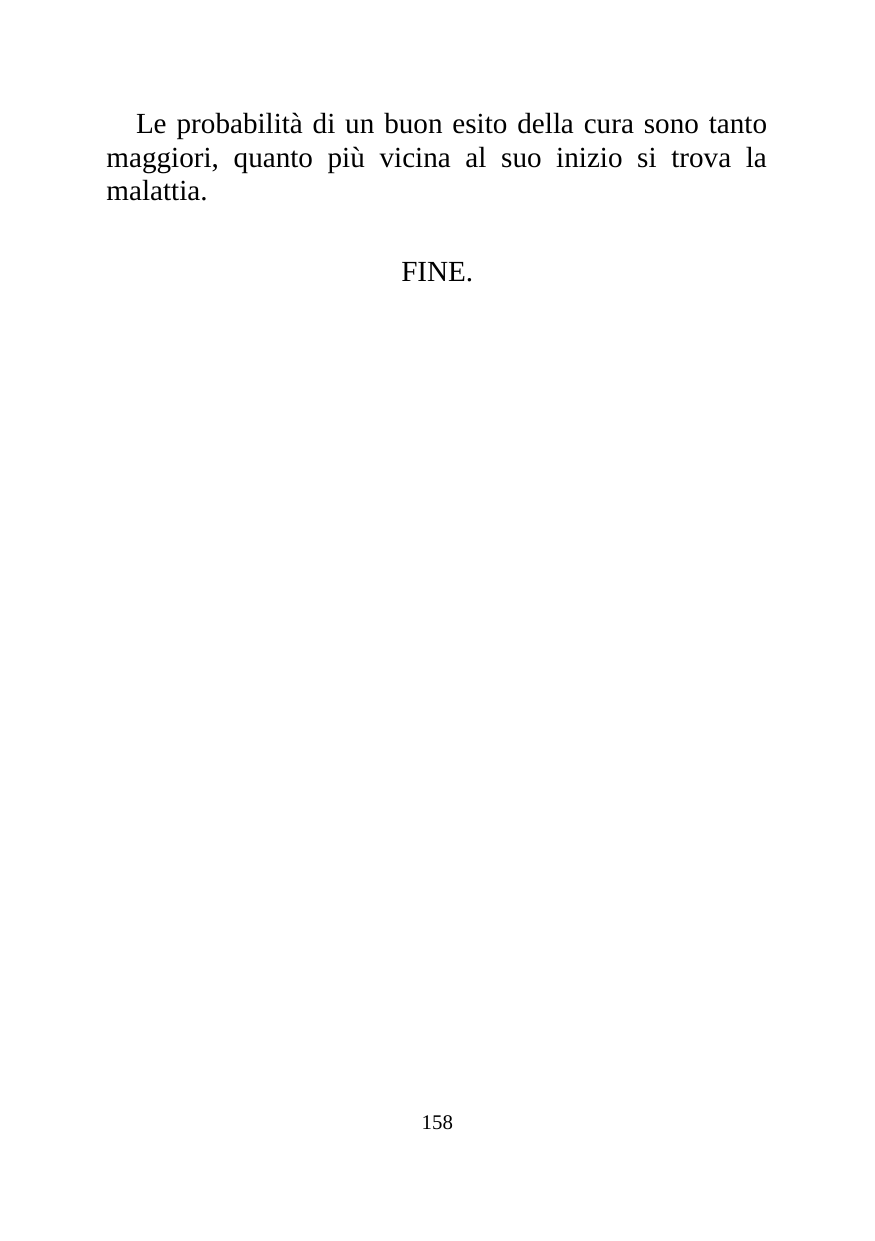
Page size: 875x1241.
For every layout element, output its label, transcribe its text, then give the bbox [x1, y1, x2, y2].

text Le probabilità di un buon esito della cura sono tanto maggiori, quanto più vicina al suo inizio si trova la malattia. [106, 106, 768, 207]
text FINE. [106, 254, 768, 288]
